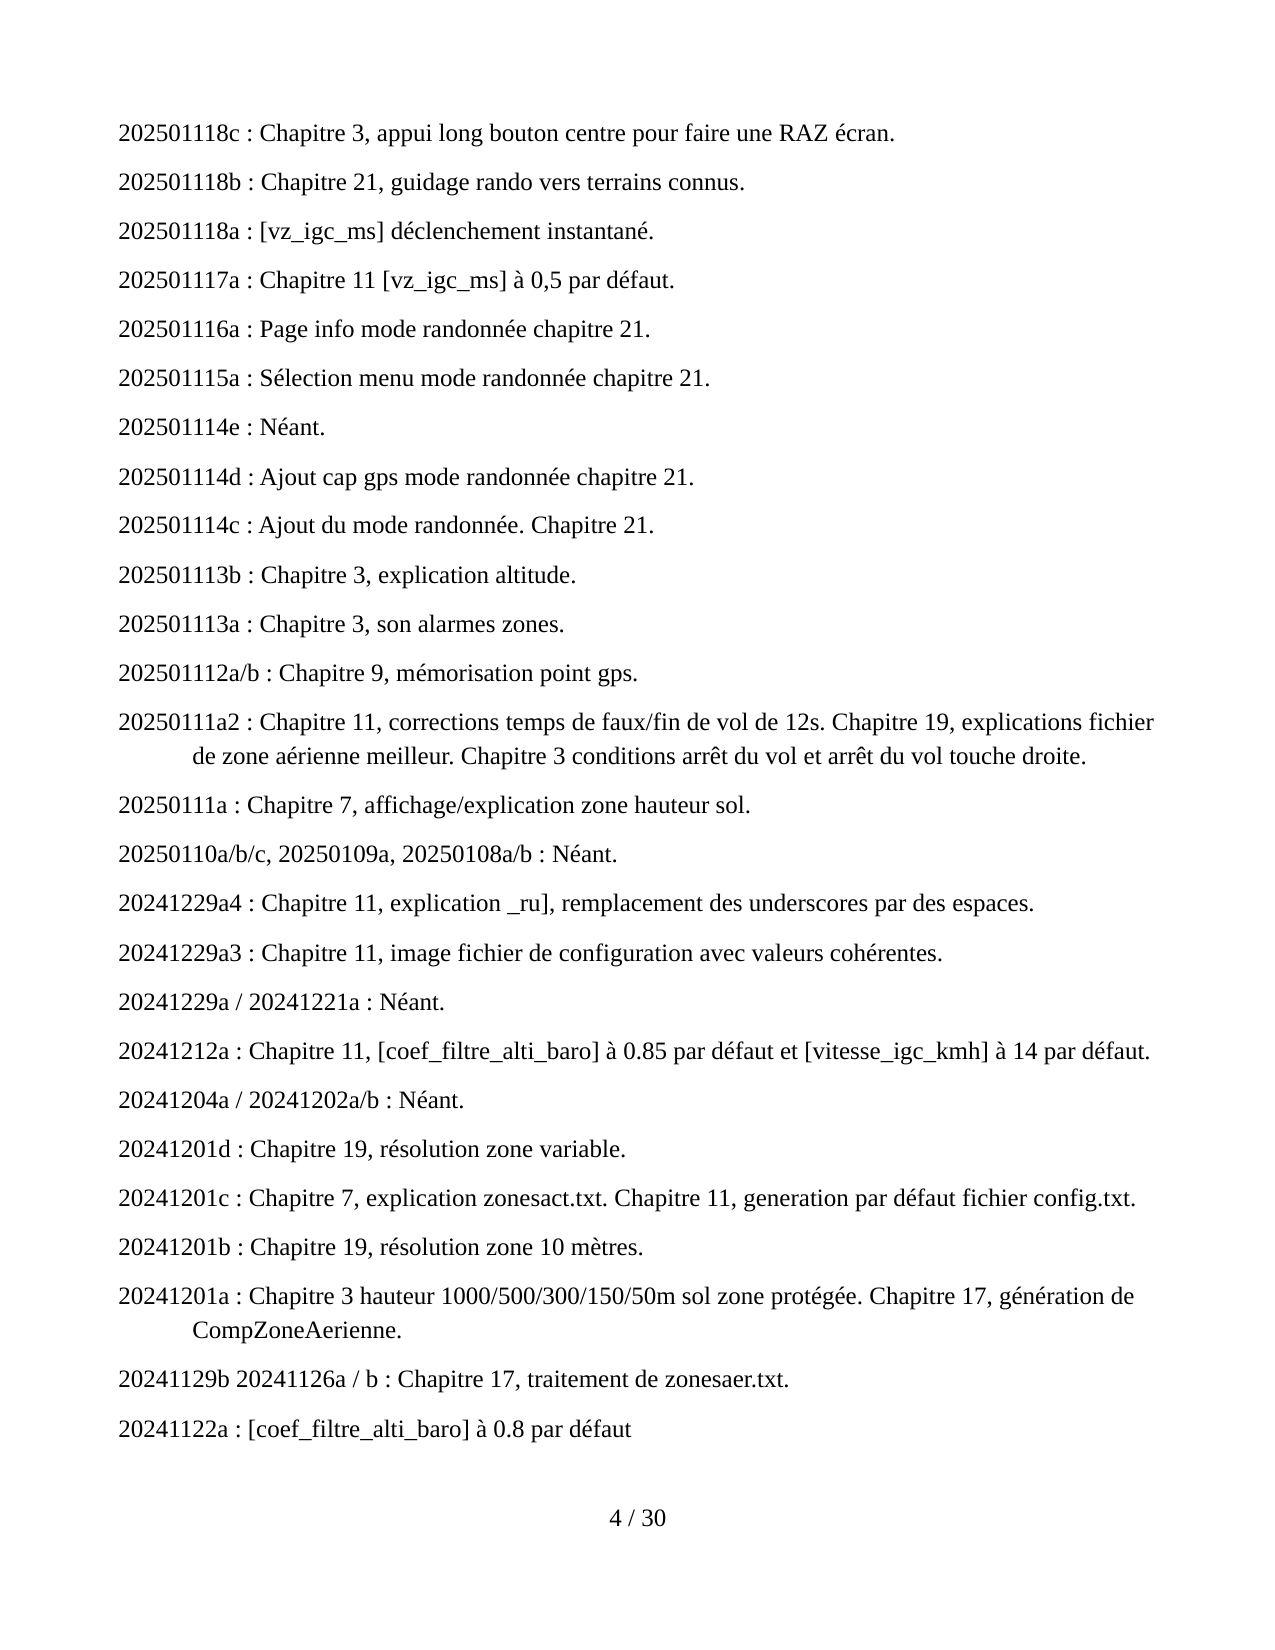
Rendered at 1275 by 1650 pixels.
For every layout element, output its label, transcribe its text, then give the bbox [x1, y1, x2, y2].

text 20241212a : Chapitre 11, [coef_filtre_alti_baro] à 0.85 par défaut et [vitesse_igc_kmh] à 14 par défaut. [118, 1036, 1157, 1064]
text 202501113b : Chapitre 3, explication altitude. [118, 560, 1157, 588]
text 202501118b : Chapitre 21, guidage rando vers terrains connus. [118, 167, 1157, 196]
text 202501112a/b : Chapitre 9, mémorisation point gps. [118, 658, 1157, 687]
text 20241201c : Chapitre 7, explication zonesact.txt. Chapitre 11, generation par défaut fichier config.txt. [118, 1183, 1157, 1212]
text 20250111a2 : Chapitre 11, corrections temps de faux/fin de vol de 12s. Chapitre 19, explications fichier de zone aérienne meilleur. Chapitre 3 conditions arrêt du vol et arrêt du vol touche droite. [118, 707, 1157, 770]
text 20241129b 20241126a / b : Chapitre 17, traitement de zonesaer.txt. [118, 1364, 1157, 1393]
text 20241229a3 : Chapitre 11, image fichier de configuration avec valeurs cohérentes. [118, 938, 1157, 966]
text 20241229a / 20241221a : Néant. [118, 987, 1157, 1015]
text 20241122a : [coef_filtre_alti_baro] à 0.8 par défaut [118, 1414, 1157, 1442]
text 20241201d : Chapitre 19, résolution zone variable. [118, 1134, 1157, 1163]
text 202501114d : Ajout cap gps mode randonnée chapitre 21. [118, 462, 1157, 490]
text 20250110a/b/c, 20250109a, 20250108a/b : Néant. [118, 839, 1157, 868]
text 202501114c : Ajout du mode randonnée. Chapitre 21. [118, 511, 1157, 539]
text 202501118c : Chapitre 3, appui long bouton centre pour faire une RAZ écran. [118, 118, 1157, 147]
text 202501115a : Sélection menu mode randonnée chapitre 21. [118, 363, 1157, 392]
text 20250111a : Chapitre 7, affichage/explication zone hauteur sol. [118, 790, 1157, 819]
text 202501117a : Chapitre 11 [vz_igc_ms] à 0,5 par défaut. [118, 265, 1157, 294]
text 202501116a : Page info mode randonnée chapitre 21. [118, 314, 1157, 343]
text 202501114e : Néant. [118, 412, 1157, 441]
text 20241201a : Chapitre 3 hauteur 1000/500/300/150/50m sol zone protégée. Chapitre 17, génération de CompZoneAerienne. [118, 1281, 1157, 1344]
text 20241201b : Chapitre 19, résolution zone 10 mètres. [118, 1232, 1157, 1261]
text 202501118a : [vz_igc_ms] déclenchement instantané. [118, 216, 1157, 245]
text 20241204a / 20241202a/b : Néant. [118, 1085, 1157, 1113]
text 202501113a : Chapitre 3, son alarmes zones. [118, 609, 1157, 637]
text 20241229a4 : Chapitre 11, explication _ru], remplacement des underscores par des espaces. [118, 888, 1157, 917]
